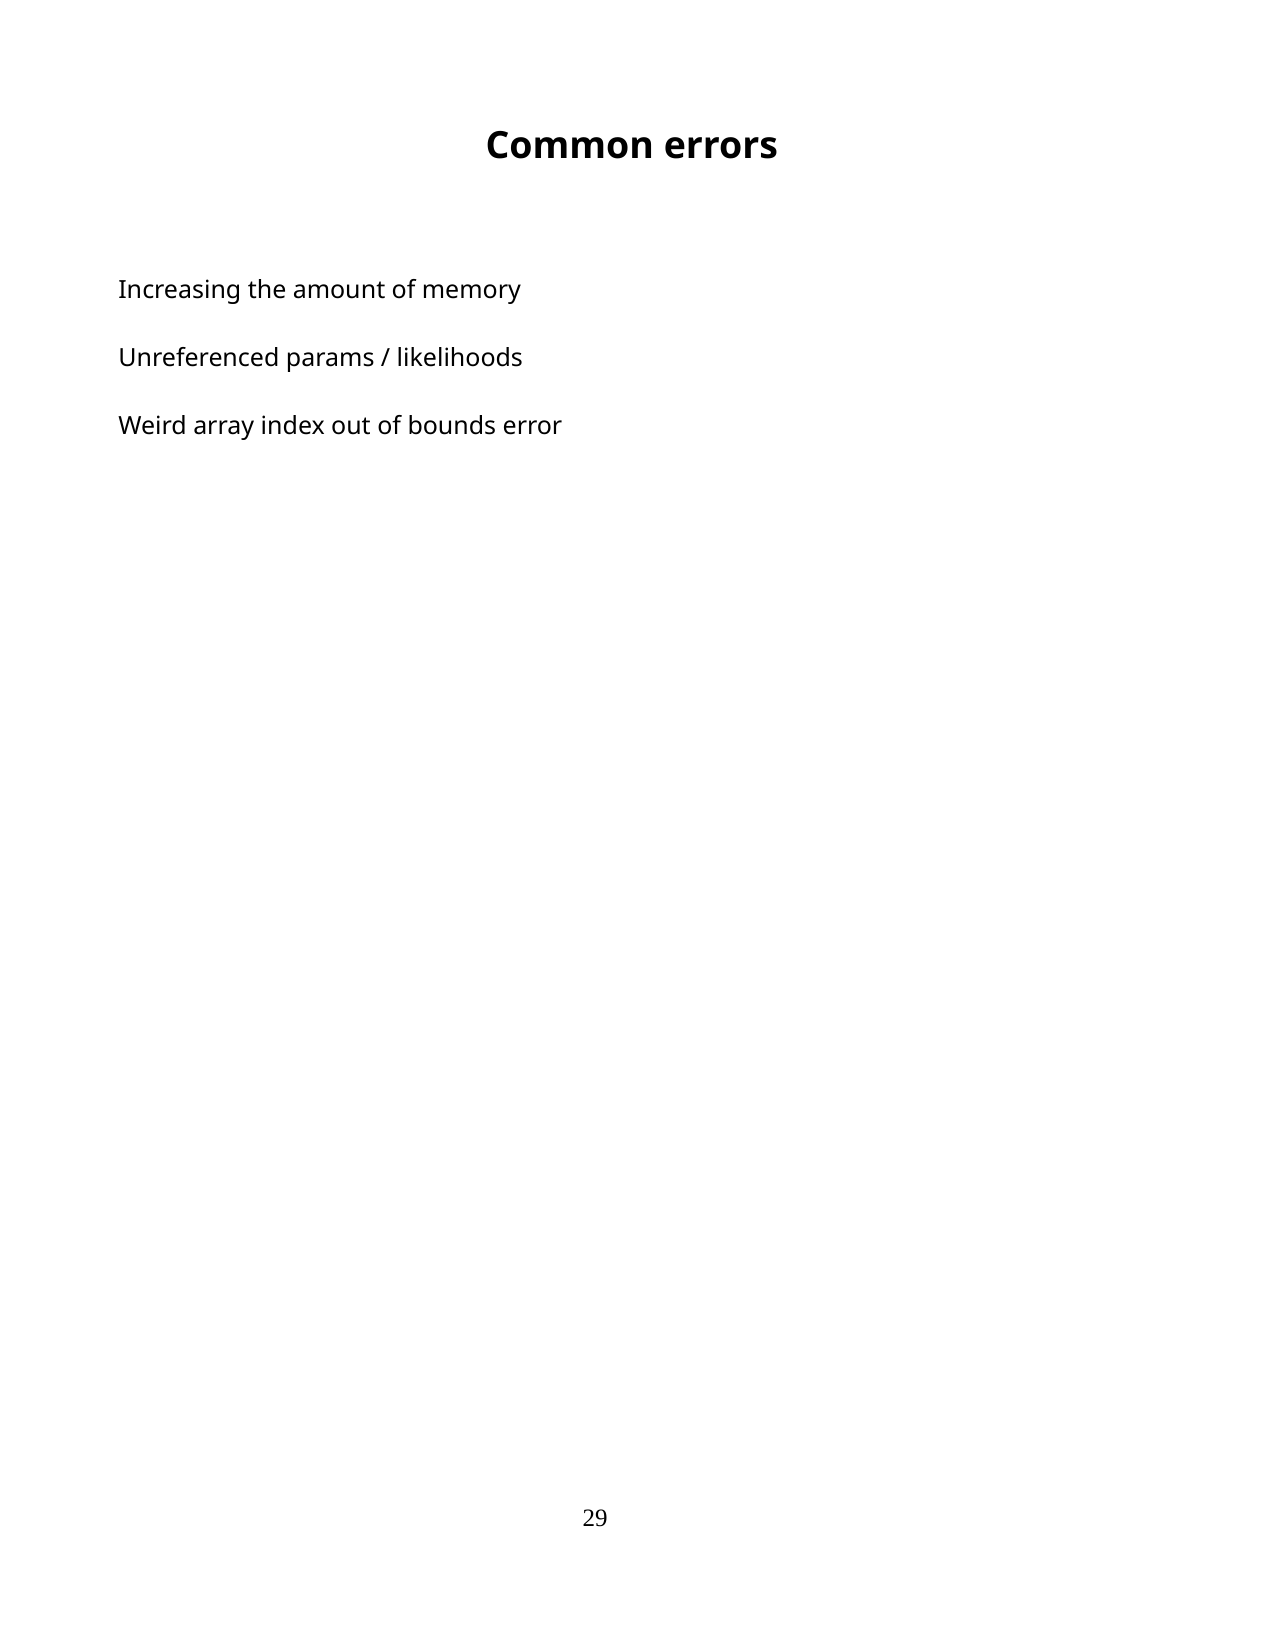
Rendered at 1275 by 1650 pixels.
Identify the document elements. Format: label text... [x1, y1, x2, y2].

text Common errors [118, 118, 1071, 169]
text Increasing the amount of memory [118, 271, 1071, 305]
text Unreferenced params / likelihoods [118, 339, 1071, 373]
text Weird array index out of bounds error [118, 408, 1071, 442]
